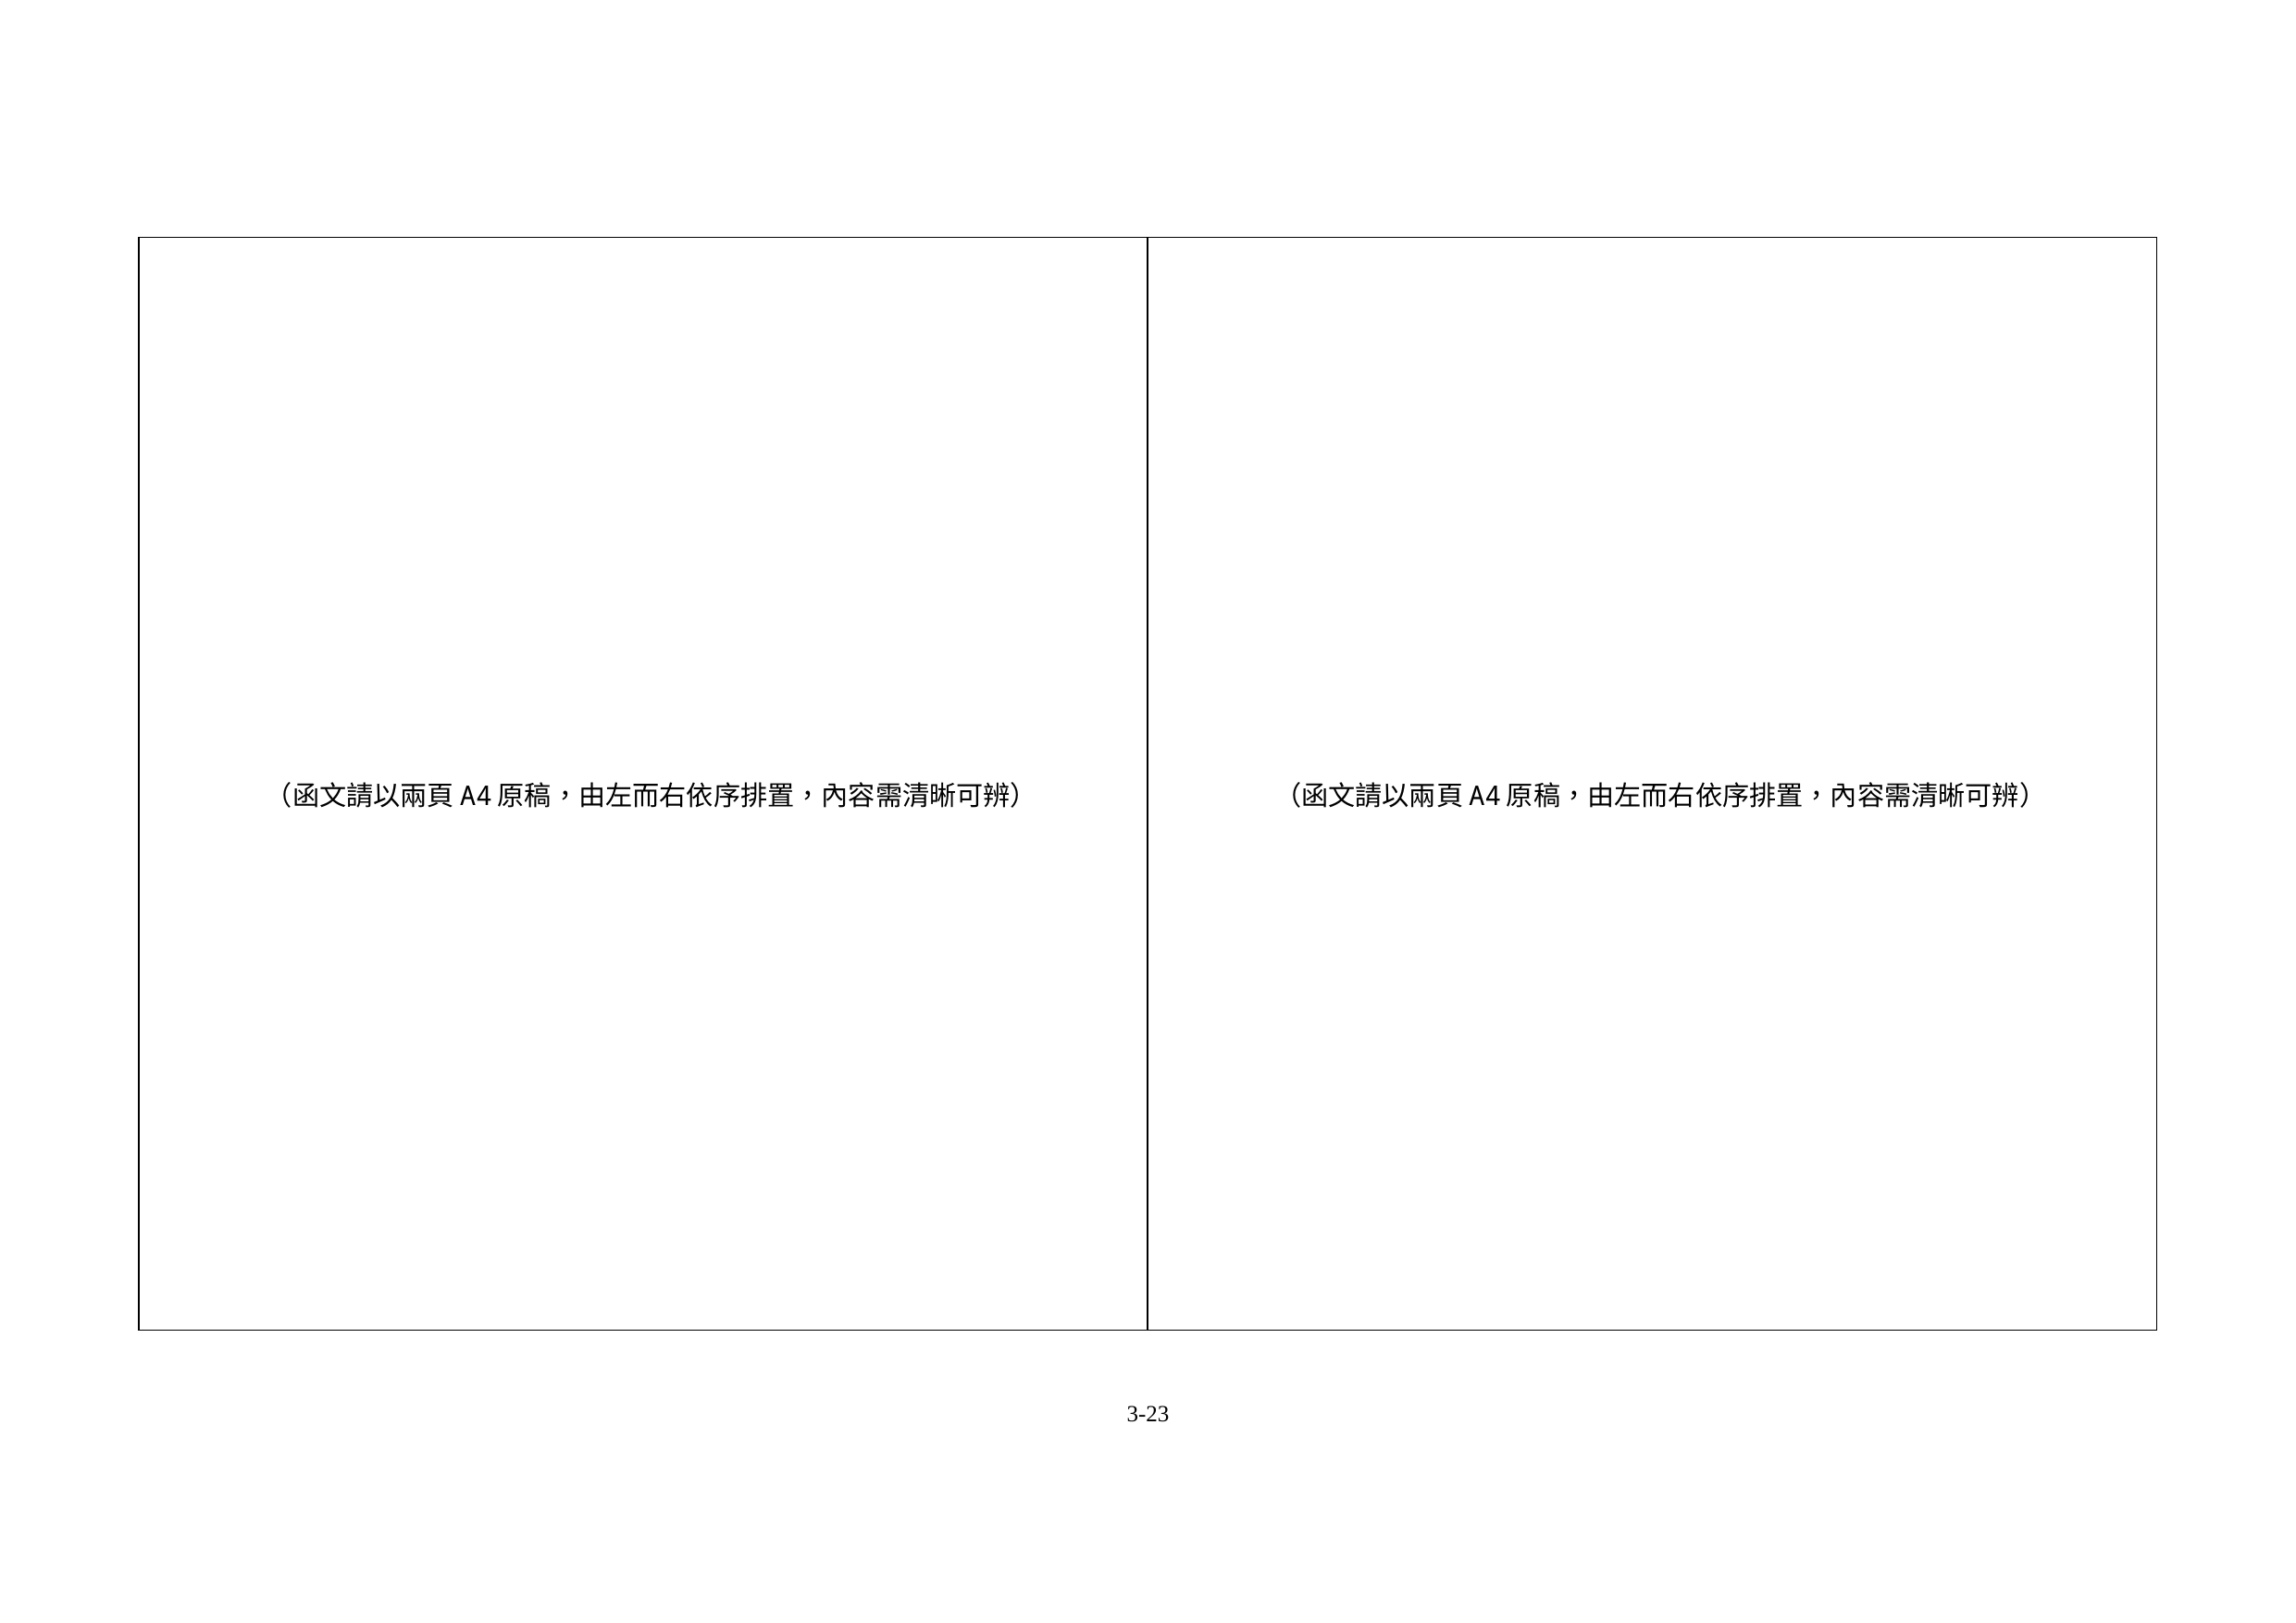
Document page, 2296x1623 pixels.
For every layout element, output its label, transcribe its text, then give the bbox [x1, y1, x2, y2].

table_header （函文請以兩頁A4原稿，由左而右依序排置，內容需清晰可辨） [140, 238, 1147, 1330]
table_header （函文請以兩頁A4原稿，由左而右依序排置，內容需清晰可辨） [1148, 238, 2156, 1330]
